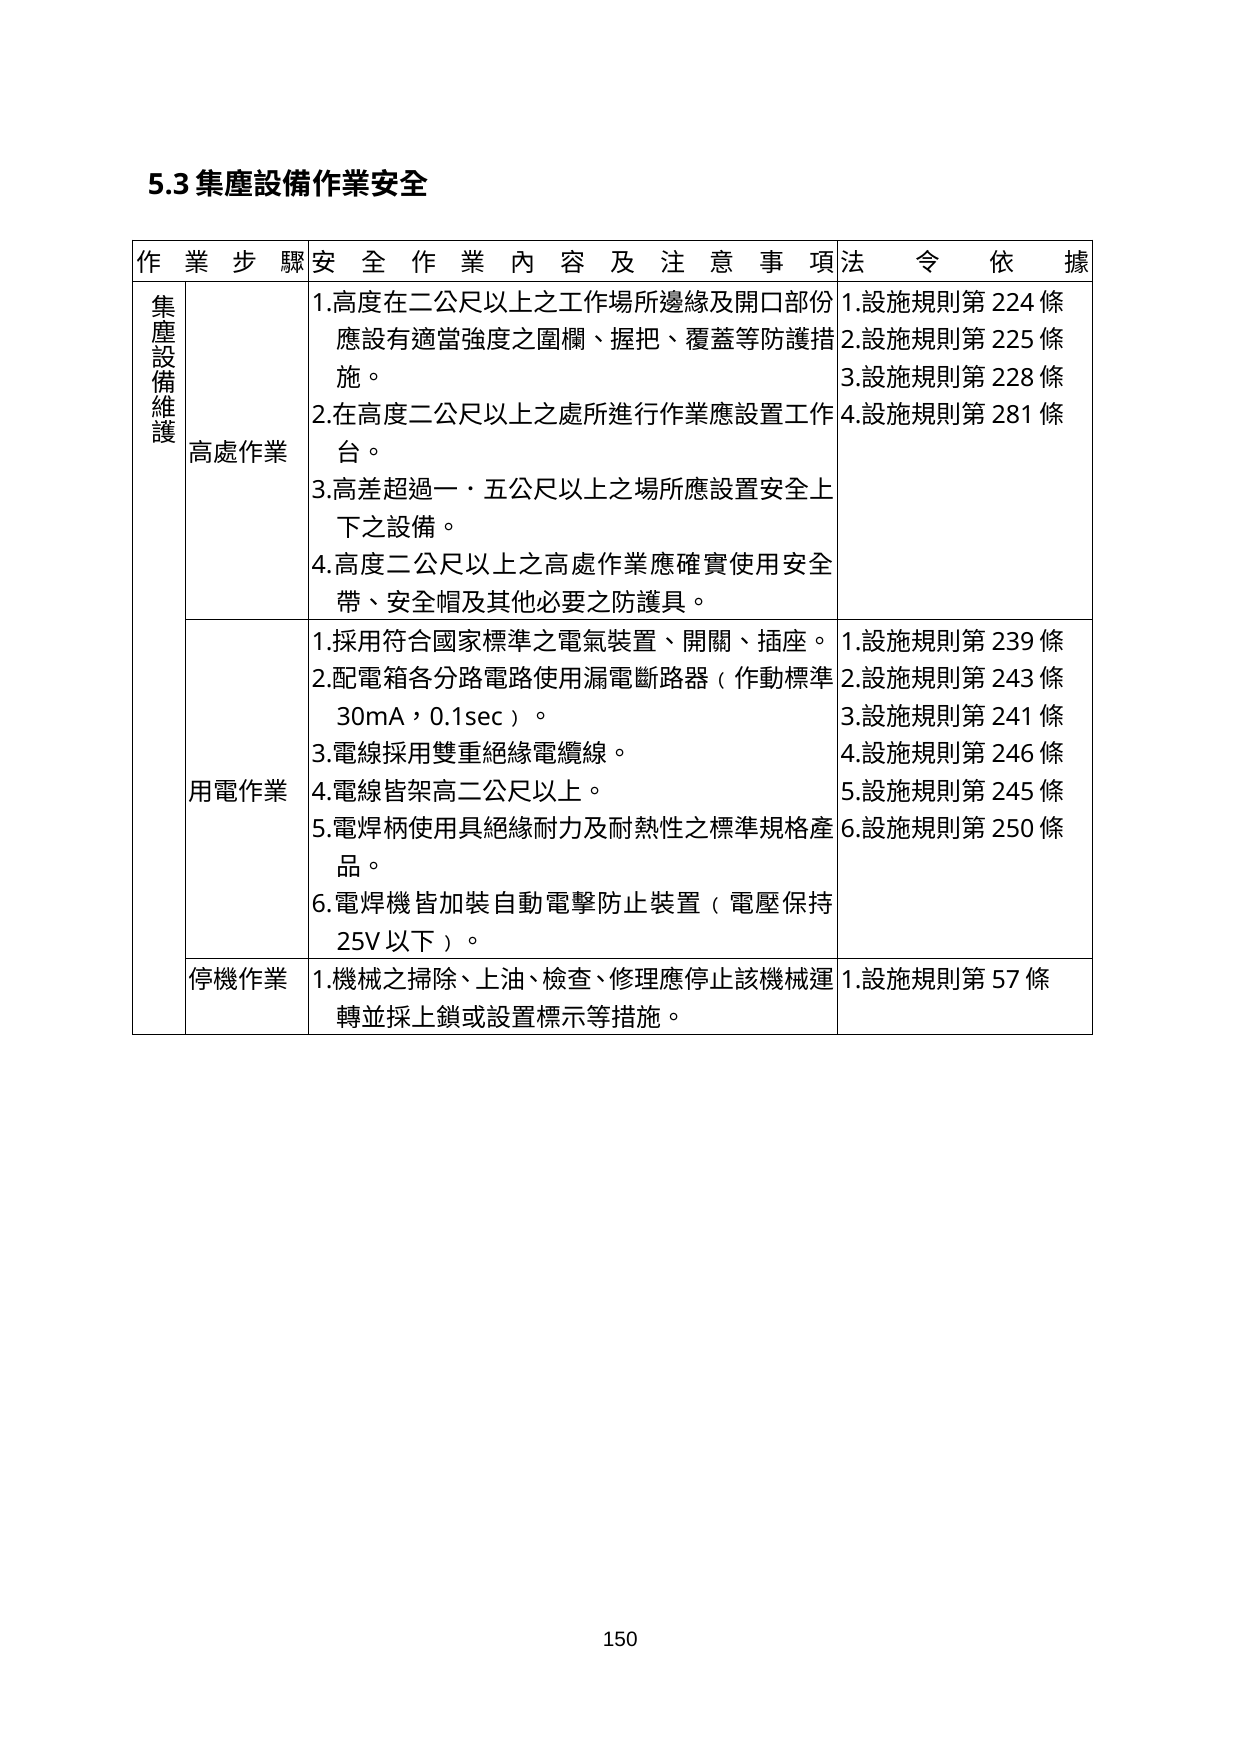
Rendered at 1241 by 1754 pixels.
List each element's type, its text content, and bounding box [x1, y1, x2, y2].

table_cell 高處作業 [186, 282, 308, 619]
table_cell 集塵設備維護 [133, 282, 185, 1034]
table_header 安全作業內容及注意事項 [309, 241, 837, 281]
text 5.3集塵設備作業安全 [148, 164, 1092, 202]
table_cell 1.採用符合國家標準之電氣裝置、開關、插座。 2.配電箱各分路電路使用漏電斷路器﹙作動標準30mA，0.1sec﹚。 3.電線採用雙重絕緣電纜線。 4.電線皆架高二公尺以上。 5.電焊柄使用具絕緣耐力及耐熱性之標準規格產品。 6.電焊機皆加裝自動電擊防止裝置﹙電壓保持25V以下﹚。 [309, 620, 837, 958]
table_header 作業步驟 [133, 241, 308, 281]
table_cell 1.設施規則第239條 2.設施規則第243條 3.設施規則第241條 4.設施規則第246條 5.設施規則第245條 6.設施規則第250條 [838, 620, 1092, 958]
table_header 法令依據 [838, 241, 1092, 281]
table_cell 1.機械之掃除、上油、檢查、修理應停止該機械運轉並採上鎖或設置標示等措施。 [309, 959, 837, 1034]
table_cell 1.設施規則第224條 2.設施規則第225條 3.設施規則第228條 4.設施規則第281條 [838, 282, 1092, 619]
table_cell 用電作業 [186, 620, 308, 958]
table_cell 1.設施規則第57條 [838, 959, 1092, 1034]
table_cell 停機作業 [186, 959, 308, 1034]
table_cell 1.高度在二公尺以上之工作場所邊緣及開口部份應設有適當強度之圍欄、握把、覆蓋等防護措施。 2.在高度二公尺以上之處所進行作業應設置工作台。 3.高差超過一．五公尺以上之場所應設置安全上下之設備。 4.高度二公尺以上之高處作業應確實使用安全帶、安全帽及其他必要之防護具。 [309, 282, 837, 619]
